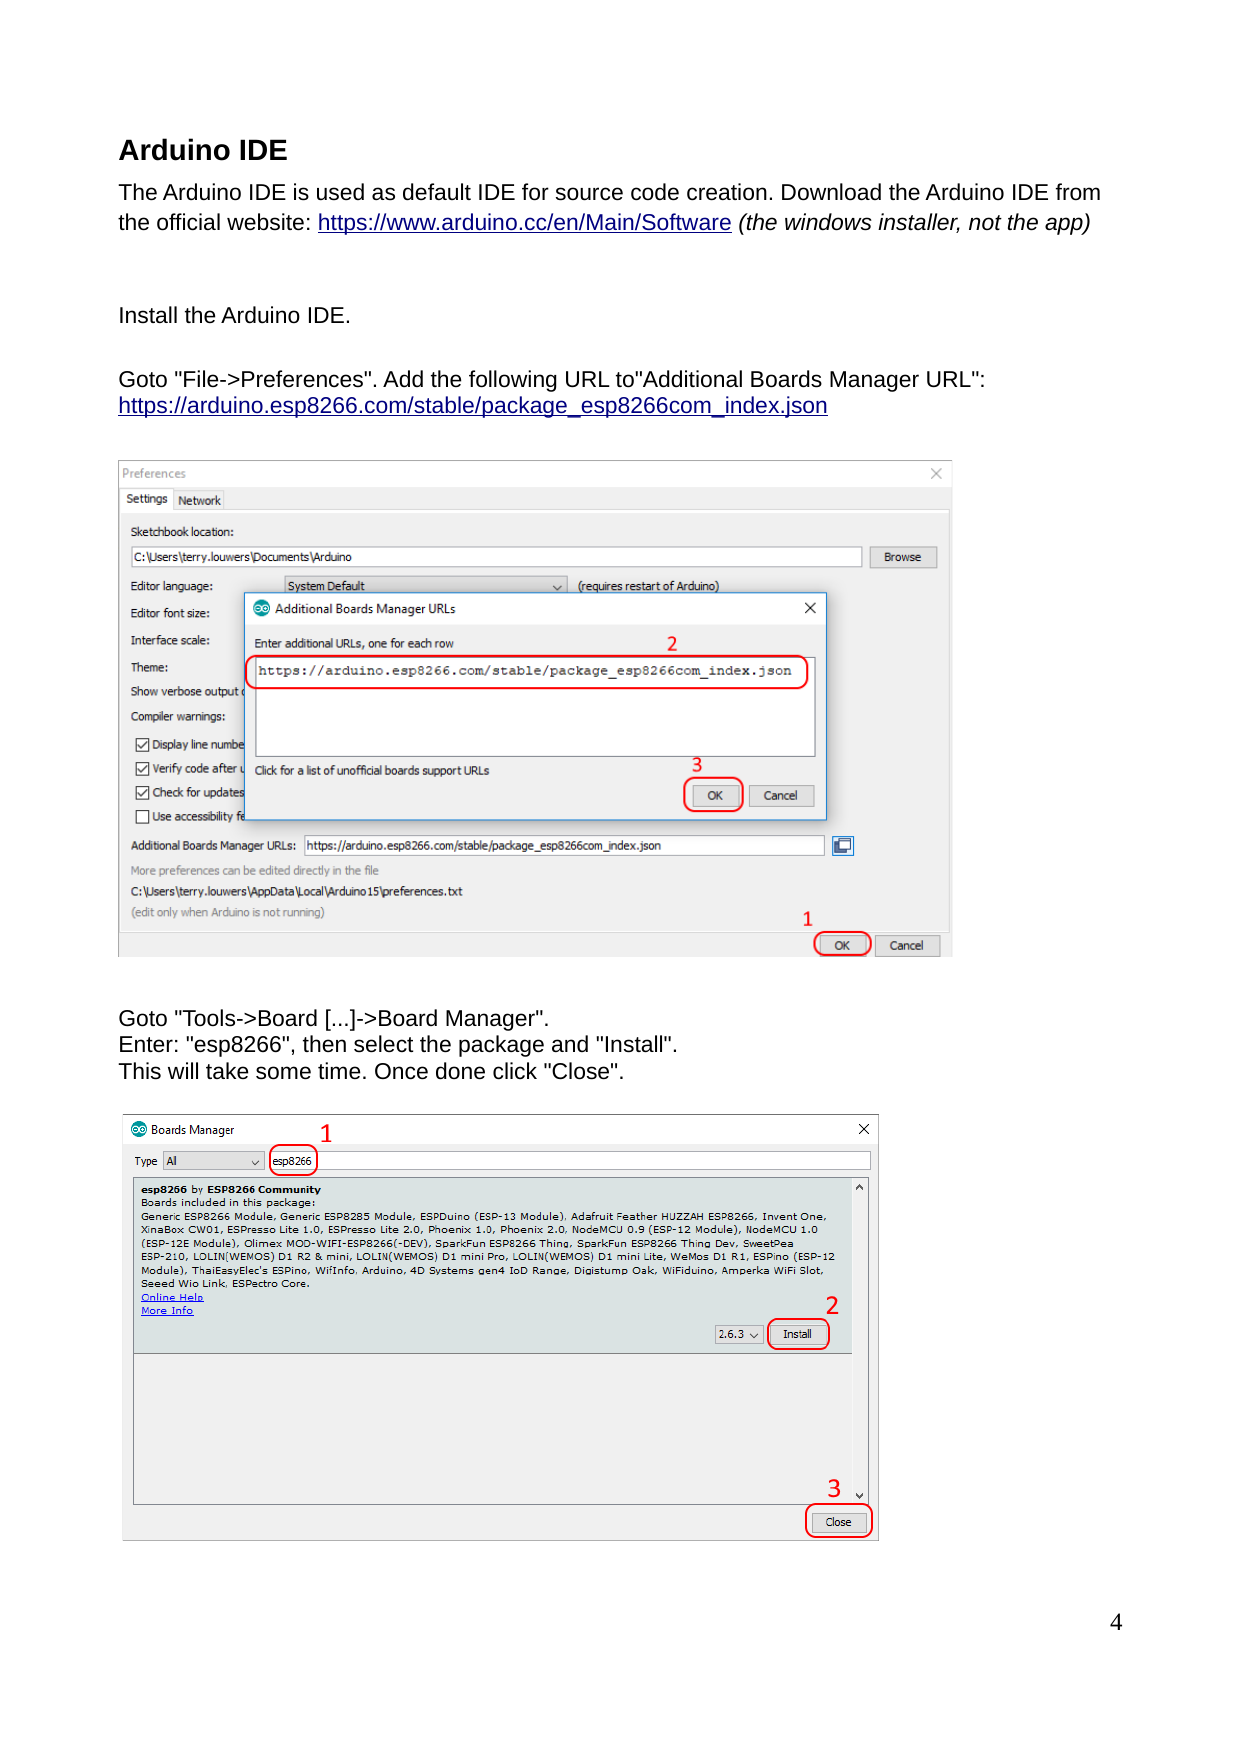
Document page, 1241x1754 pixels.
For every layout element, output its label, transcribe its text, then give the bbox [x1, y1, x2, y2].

text Enter: "esp8266", then select the package and "Install". [118, 1031, 1122, 1058]
picture [122, 1114, 879, 1541]
text Install the Arduino IDE. [118, 302, 1122, 328]
text This will take some time. Once done click "Close". [118, 1058, 1122, 1084]
text Goto "Tools->Board [...]->Board Manager". [118, 1005, 1122, 1031]
subtitle Arduino IDE [118, 133, 1122, 166]
text The Arduino IDE is used as default IDE for source code creation. Download the Arduino IDE from the official website: https://www.arduino.cc/en/Main/Software (the windows installer, not the app) [118, 179, 1122, 236]
text https://arduino.esp8266.com/stable/package_esp8266com_index.json [118, 392, 1122, 418]
text Goto "File->Preferences". Add the following URL to"Additional Boards Manager URL": [118, 366, 1122, 392]
picture [118, 460, 953, 957]
